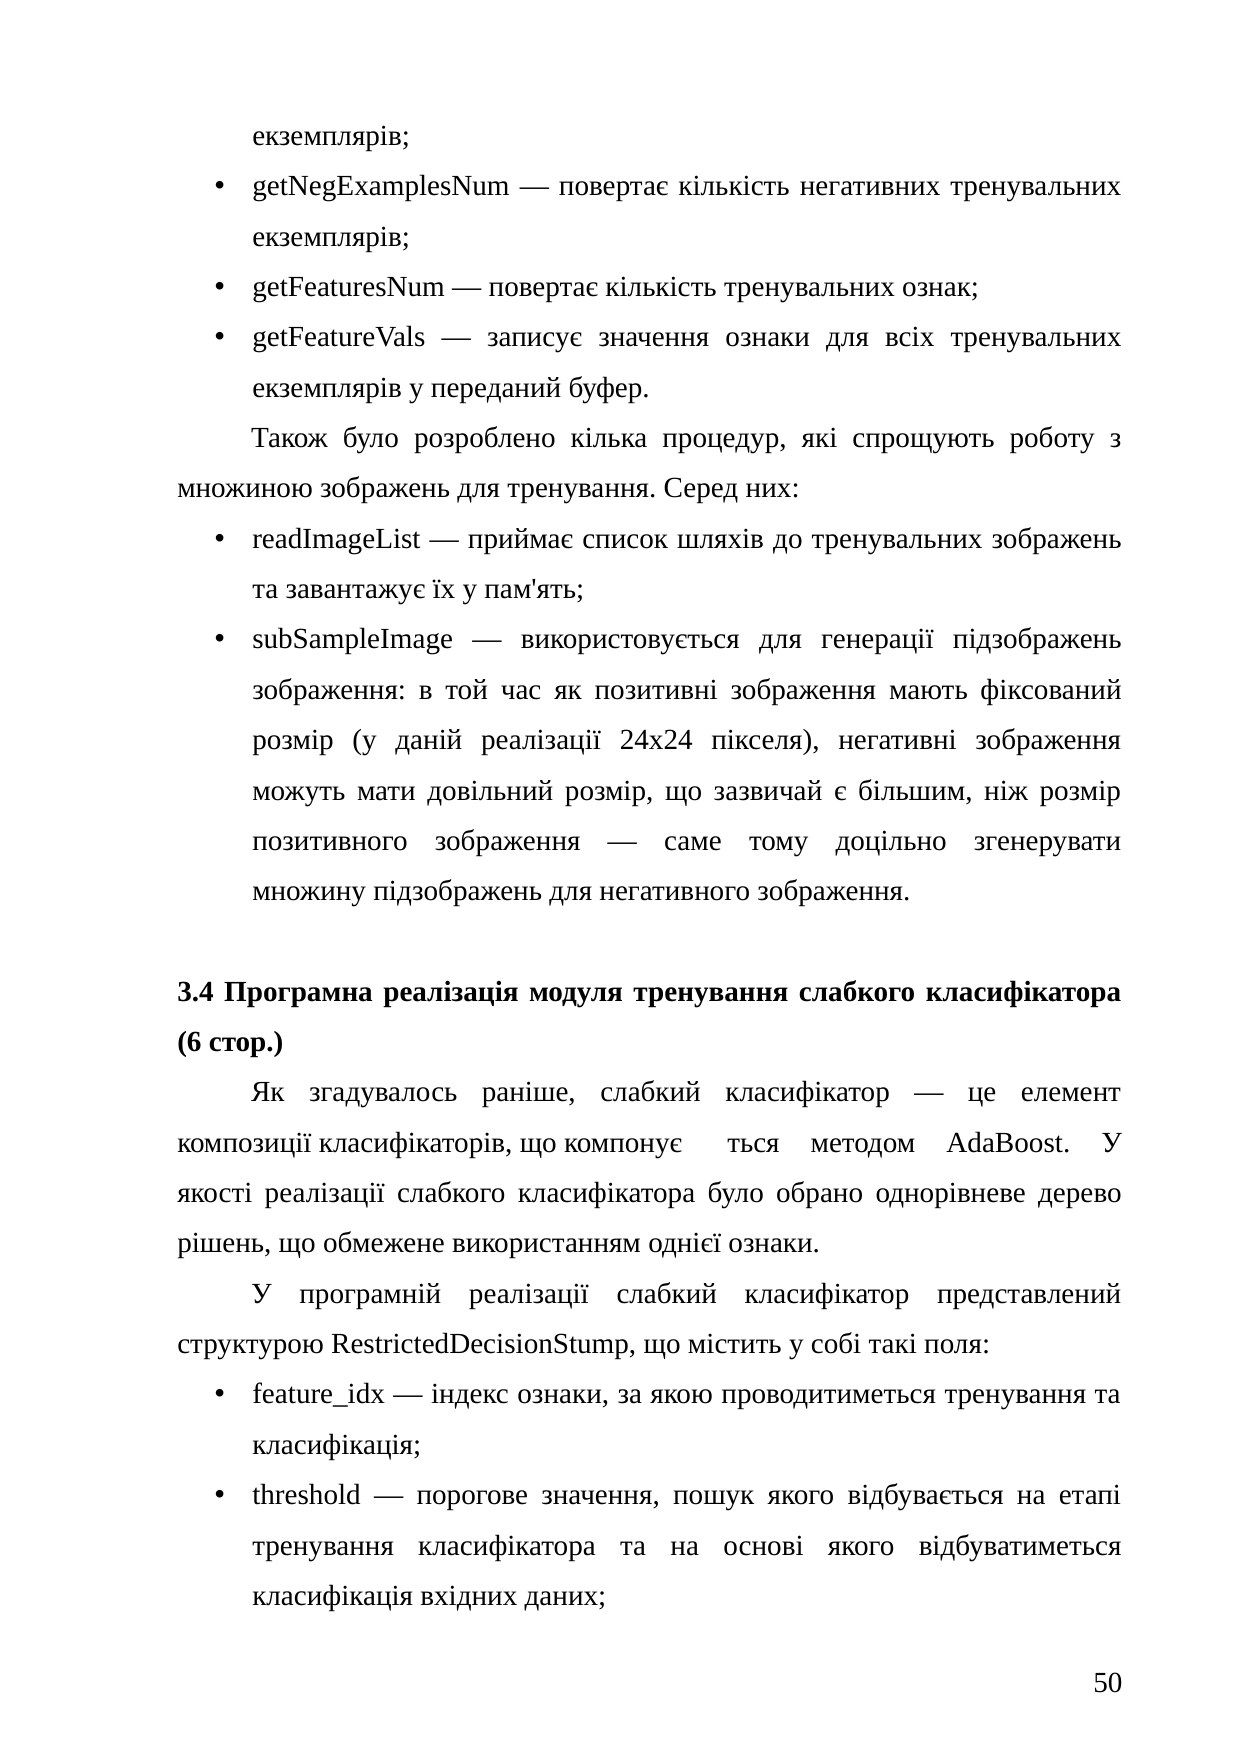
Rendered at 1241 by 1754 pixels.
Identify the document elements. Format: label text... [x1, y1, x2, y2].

subtitle 3.4 Програмна реалізація модуля тренування слабкого класифікатора (6 стор.) [177, 974, 1122, 1058]
list threshold — порогове значення, пошук якого відбувається на етапі тренування класифікатора та на основі якого відбуватиметься класифікація вхідних даних; [214, 1477, 1122, 1611]
list feature_idx — індекс ознаки, за якою проводитиметься тренування та класифікація; [214, 1376, 1122, 1460]
text Як згадувалось раніше, слабкий класифікатор — це елемент композиції класифікаторів, що компонує ться методом AdaBoost. У якості реалізації слабкого класифікатора було обрано однорівневе дерево рішень, що обмежене використанням однієї ознаки. [177, 1074, 1122, 1259]
text У програмній реалізації слабкий класифікатор представлений структурою RestrictedDecisionStump, що містить у собі такі поля: [177, 1276, 1122, 1360]
text Також було розроблено кілька процедур, які спрощують роботу з множиною зображень для тренування. Серед них: [177, 420, 1122, 504]
list getNegExamplesNum — повертає кількість негативних тренувальних екземплярів; [214, 168, 1122, 252]
list subSampleImage — використовується для генерації підзображень зображення: в той час як позитивні зображення мають фіксований розмір (у даній реалізації 24х24 пікселя), негативні зображення можуть мати довільний розмір, що зазвичай є більшим, ніж розмір позитивного зображення — саме тому доцільно згенерувати множину підзображень для негативного зображення. [214, 622, 1122, 907]
list getFeatureVals — записує значення ознаки для всіх тренувальних екземплярів у переданий буфер. [214, 319, 1122, 403]
list екземплярів; [214, 118, 1122, 152]
list readImageList — приймає список шляхів до тренувальних зображень та завантажує їх у пам'ять; [214, 521, 1122, 605]
list getFeaturesNum — повертає кількість тренувальних ознак; [214, 269, 1122, 303]
